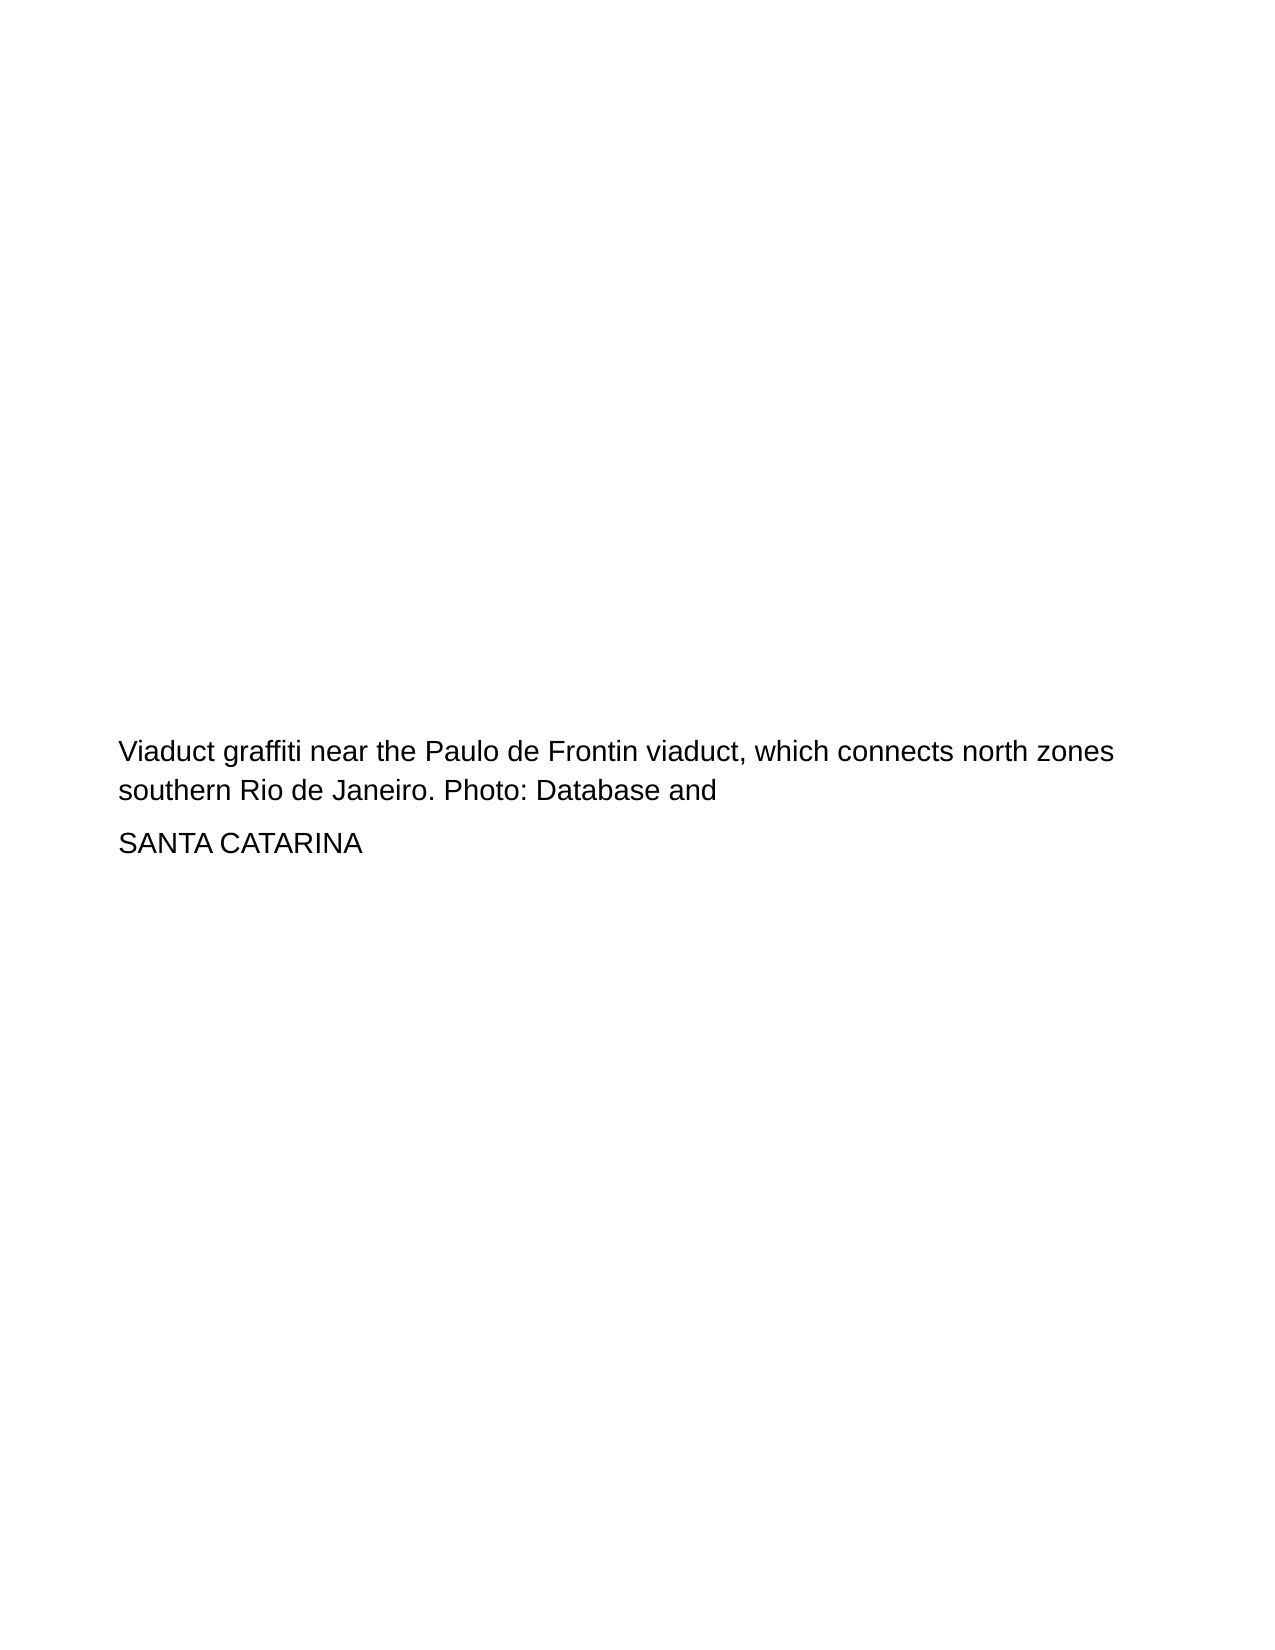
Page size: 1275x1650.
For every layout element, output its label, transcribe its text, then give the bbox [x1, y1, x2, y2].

text Viaduct graffiti near the Paulo de Frontin viaduct, which connects north zones southern Rio de Janeiro. Photo: Database and [118, 118, 1157, 806]
text SANTA CATARINA [118, 826, 1157, 859]
